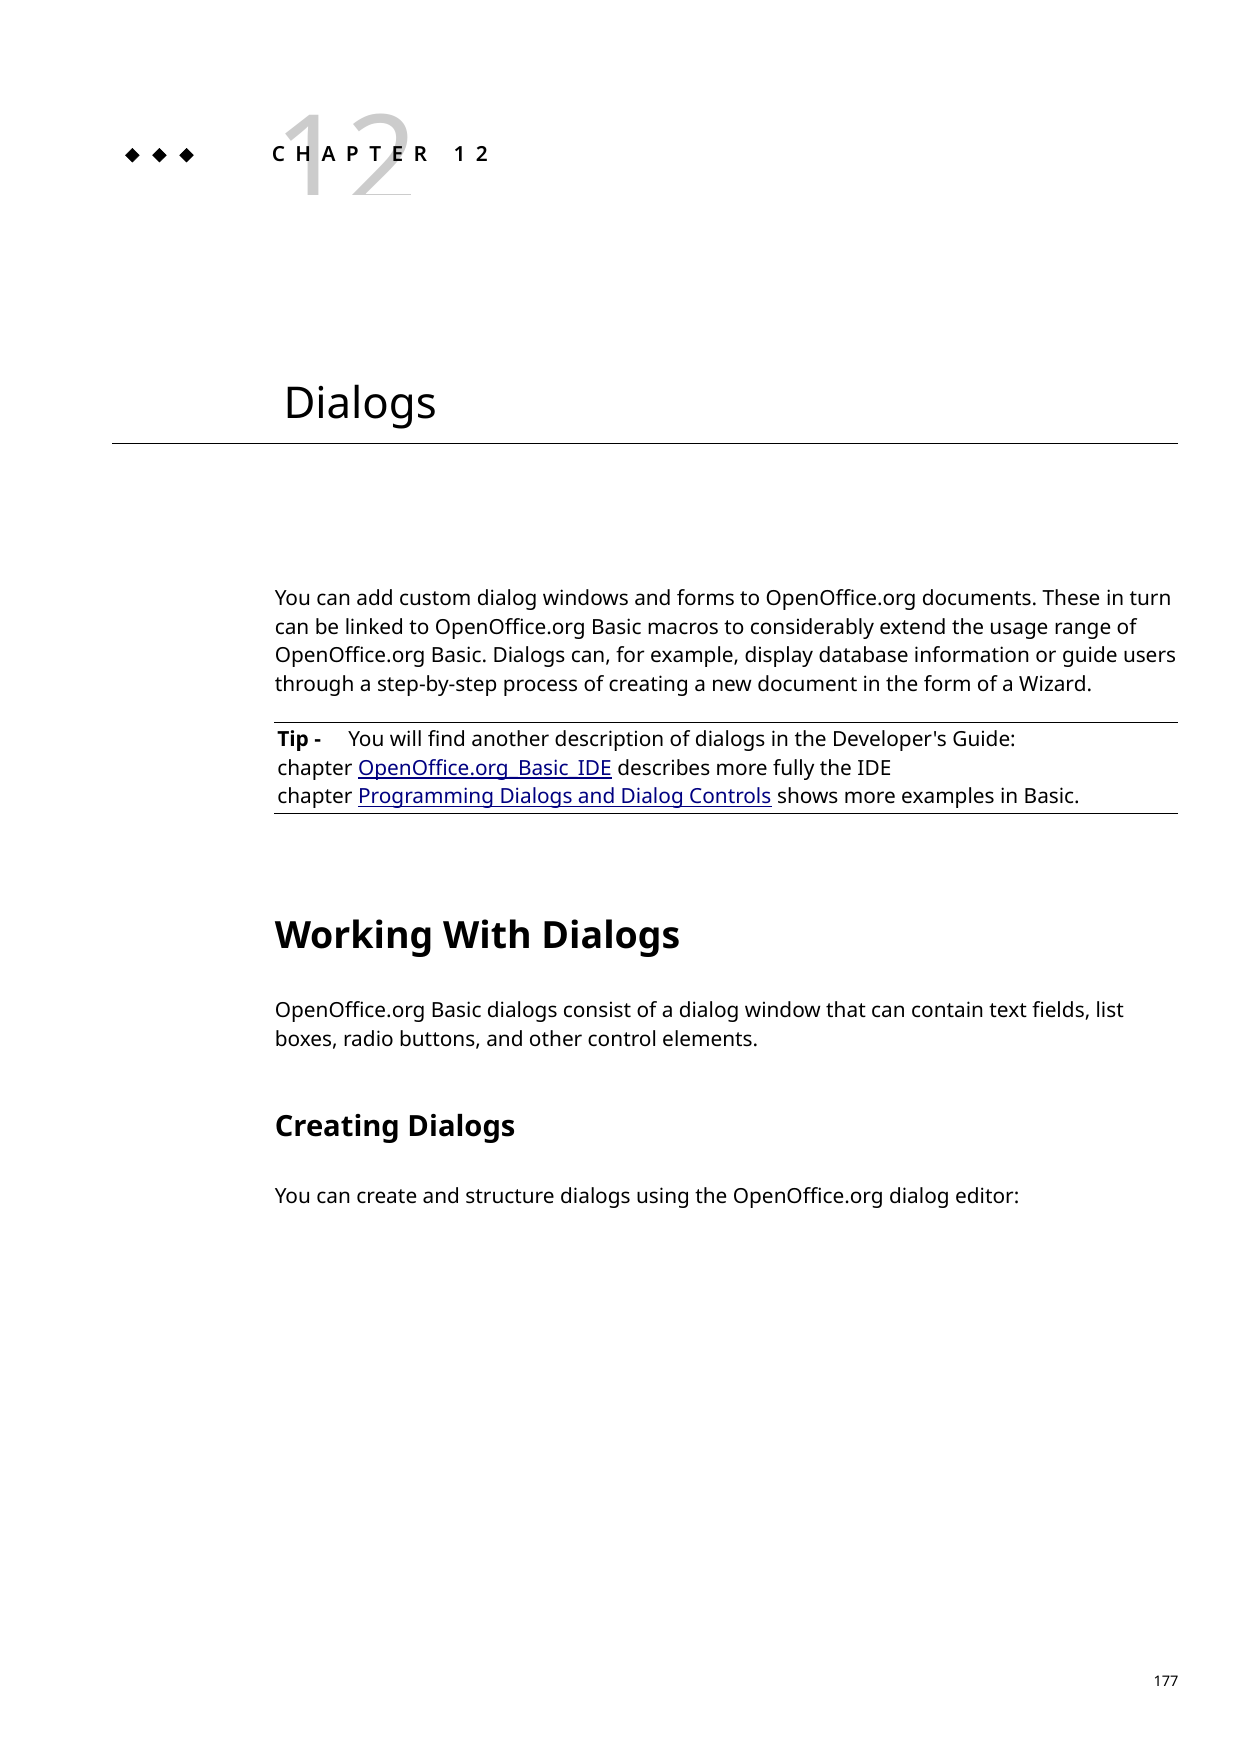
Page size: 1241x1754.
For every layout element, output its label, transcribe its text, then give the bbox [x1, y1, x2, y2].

subtitle Creating Dialogs [274, 1105, 1178, 1145]
text You can create and structure dialogs using the OpenOffice.org dialog editor: [274, 1181, 1178, 1209]
list You will find another description of dialogs in the Developer's Guide: chapter OpenOffice.org_Basic_IDE describes more fully the IDE chapter Programming Dialogs and Dialog Controls shows more examples in Basic. [274, 723, 1178, 813]
subtitle Working With Dialogs [274, 908, 1178, 959]
text You can add custom dialog windows and forms to OpenOffice.org documents. These in turn can be linked to OpenOffice.org Basic macros to considerably extend the usage range of OpenOffice.org Basic. Dialogs can, for example, display database information or guide users through a step-by-step process of creating a new document in the form of a Wizard. [274, 583, 1178, 697]
title Dialogs [112, 372, 1178, 443]
text OpenOffice.org Basic dialogs consist of a dialog window that can contain text fields, list boxes, radio buttons, and other control elements. [274, 995, 1178, 1052]
